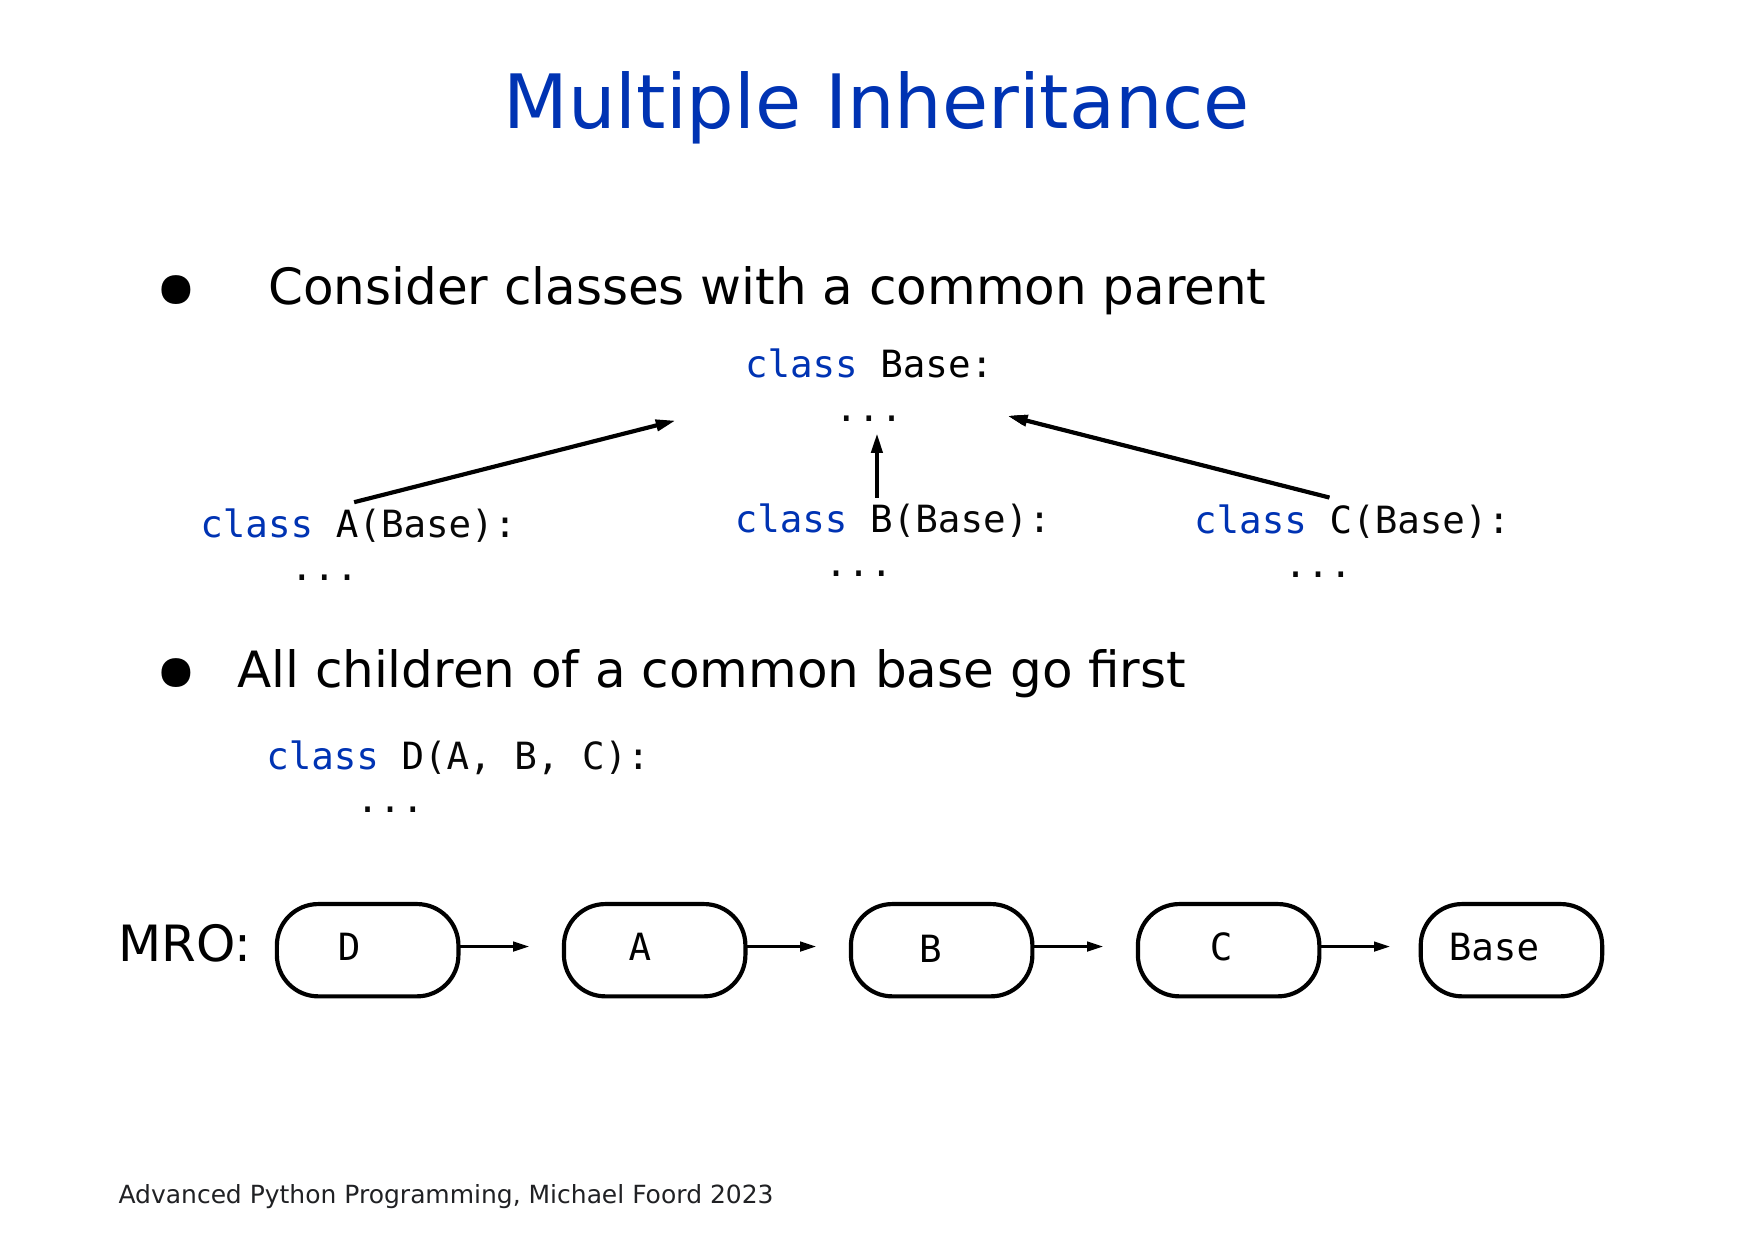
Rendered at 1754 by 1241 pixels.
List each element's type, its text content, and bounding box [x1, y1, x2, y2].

text MRO: [1310, 915, 1430, 973]
text MRO: [449, 915, 573, 973]
text MRO: [279, 915, 456, 973]
text MRO: [1423, 915, 1600, 973]
text MRO: [1141, 915, 1317, 973]
text MRO: [1593, 915, 1636, 973]
text MRO: [854, 915, 1030, 973]
list Consider classes with a common parent [156, 258, 1636, 316]
text MRO: [118, 915, 286, 973]
text MRO: [736, 915, 860, 973]
text class D(A, B, C): ... [266, 734, 1636, 822]
text MRO: [567, 915, 743, 973]
text MRO: [1023, 915, 1147, 973]
text Multiple Inheritance [118, 59, 1636, 146]
list All children of a common base go first [156, 641, 1636, 699]
